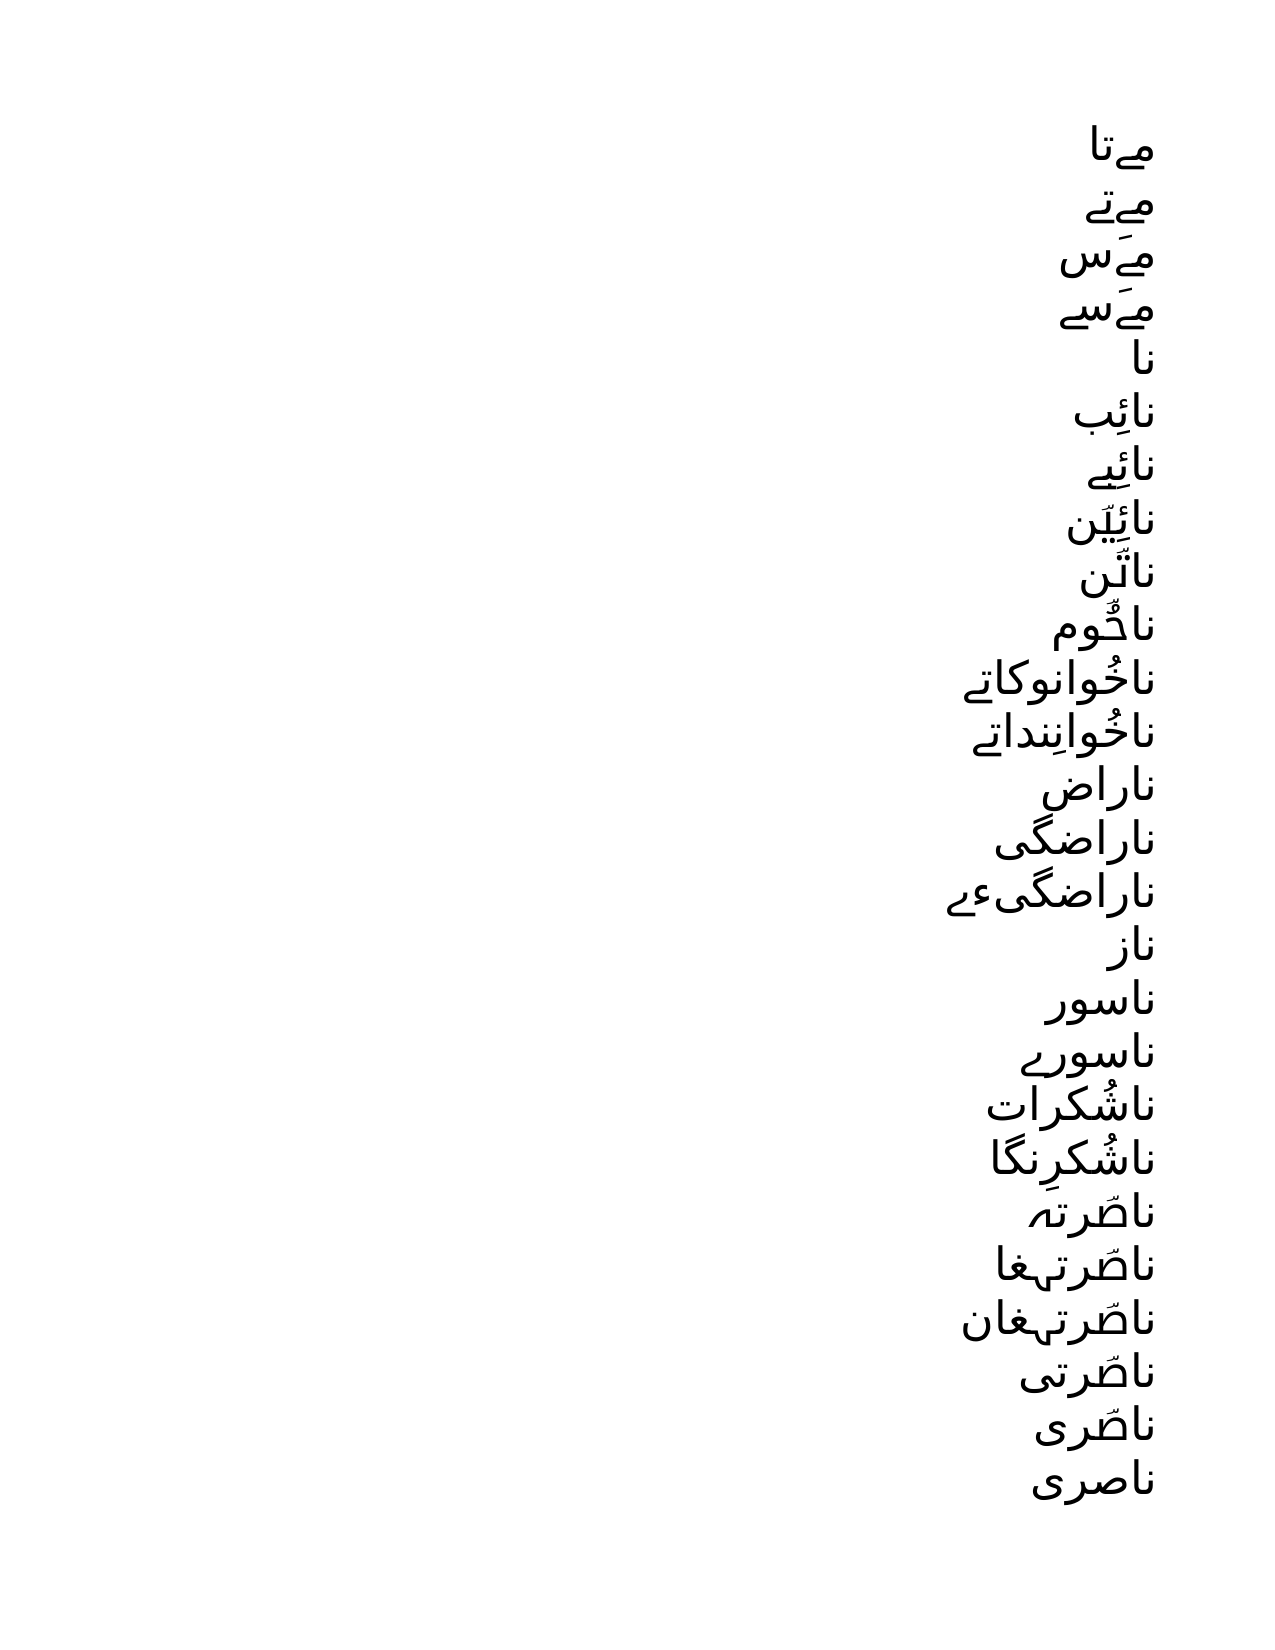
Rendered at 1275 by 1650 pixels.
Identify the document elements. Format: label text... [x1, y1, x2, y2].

text ناسورے [118, 1025, 1157, 1078]
text مے​تے [118, 171, 1157, 225]
text ناصؔرتہ [118, 1185, 1157, 1238]
text ناشُکرات [118, 1078, 1157, 1131]
text ناصؔرتہ​غان [118, 1291, 1157, 1345]
text مے​تا [118, 118, 1157, 171]
text مے​َسے [118, 278, 1157, 331]
text ناصری [118, 1451, 1157, 1505]
text ناز [118, 918, 1157, 971]
text ناتؔن [118, 545, 1157, 598]
text نائِب [118, 385, 1157, 438]
text نا [118, 331, 1157, 385]
text ناخُوانوکاتے [118, 651, 1157, 705]
text ناراض [118, 758, 1157, 811]
text ناصؔرتی [118, 1345, 1157, 1398]
text مے​َس [118, 225, 1157, 278]
text ناسور [118, 971, 1157, 1025]
text ناخُوانِنداتے [118, 705, 1157, 758]
text ناراضگی​ءے [118, 865, 1157, 918]
text نائِبے [118, 438, 1157, 491]
text ناحُؔوم [118, 598, 1157, 651]
text ناراضگی [118, 811, 1157, 865]
text نائِیؔن [118, 491, 1157, 545]
text ناصؔرتہ​غا [118, 1238, 1157, 1291]
text ناشُکرِنگا [118, 1131, 1157, 1185]
text ناصؔری [118, 1398, 1157, 1451]
